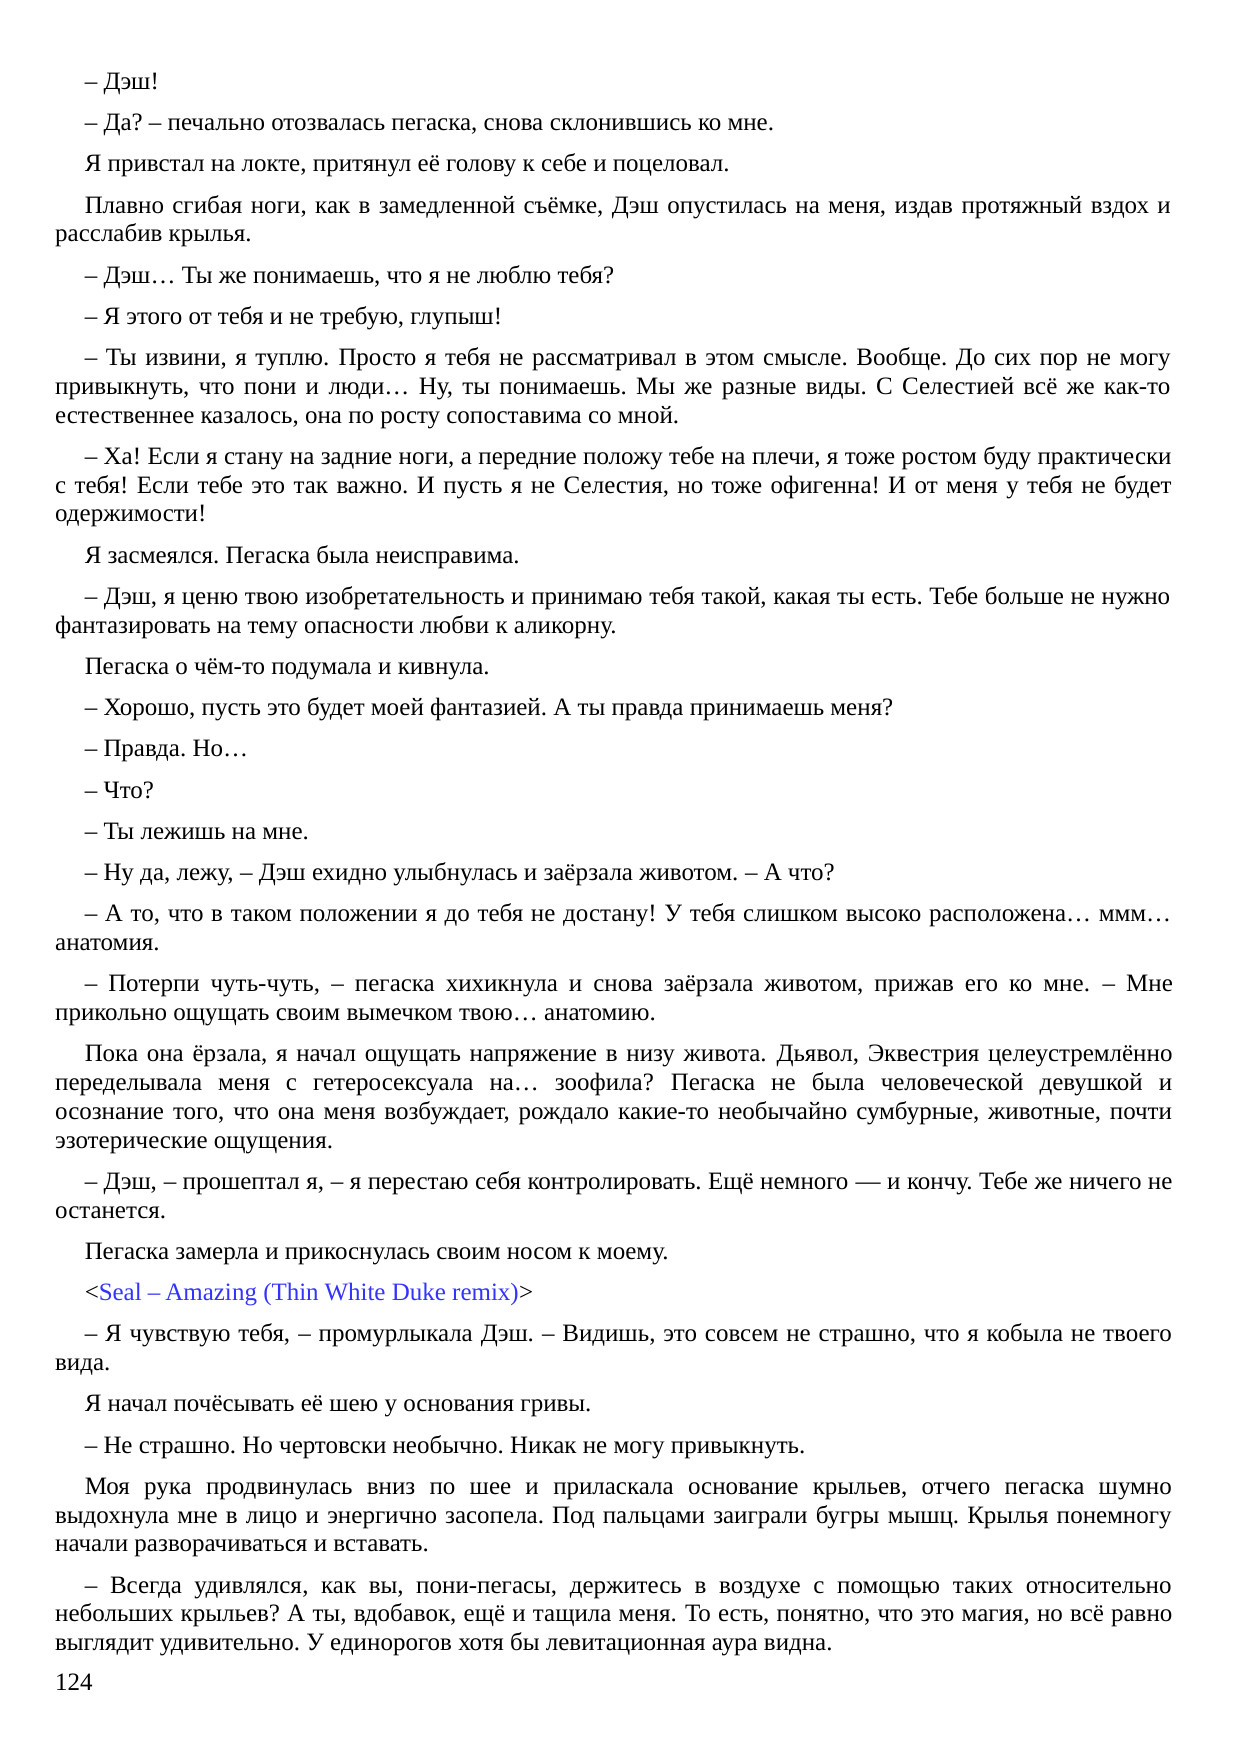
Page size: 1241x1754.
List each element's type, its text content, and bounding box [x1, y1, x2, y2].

text – Ты лежишь на мне. [55, 816, 1173, 845]
text Пока она ёрзала, я начал ощущать напряжение в низу живота. Дьявол, Эквестрия целеустремлённо переделывала меня с гетеросексуала на… зоофила? Пегаска не была человеческой девушкой и осознание того, что она меня возбуждает, рождало какие-то необычайно сумбурные, животные, почти эзотерические ощущения. [55, 1038, 1173, 1153]
text – Дэш, я ценю твою изобретательность и принимаю тебя такой, какая ты есть. Тебе больше не нужно фантазировать на тему опасности любви к аликорну. [55, 581, 1173, 638]
text – Дэш… Ты же понимаешь, что я не люблю тебя? [55, 260, 1173, 288]
text – Ну да, лежу, – Дэш ехидно улыбнулась и заёрзала животом. – А что? [55, 857, 1173, 886]
text Я привстал на локте, притянул её голову к себе и поцеловал. [55, 148, 1173, 177]
text Я засмеялся. Пегаска была неисправима. [55, 540, 1173, 568]
text – Я чувствую тебя, – промурлыкала Дэш. – Видишь, это совсем не страшно, что я кобыла не твоего вида. [55, 1318, 1173, 1376]
text – Всегда удивлялся, как вы, пони-пегасы, держитесь в воздухе с помощью таких относительно небольших крыльев? А ты, вдобавок, ещё и тащила меня. То есть, понятно, что это магия, но всё равно выглядит удивительно. У единорогов хотя бы левитационная аура видна. [55, 1570, 1173, 1656]
text <Seal – Amazing (Thin White Duke remix)> [55, 1277, 1173, 1306]
text – Не страшно. Но чертовски необычно. Никак не могу привыкнуть. [55, 1430, 1173, 1458]
text – Ха! Если я стану на задние ноги, а передние положу тебе на плечи, я тоже ростом буду практически с тебя! Если тебе это так важно. И пусть я не Селестия, но тоже офигенна! И от меня у тебя не будет одержимости! [55, 441, 1173, 527]
text Пегаска замерла и прикоснулась своим носом к моему. [55, 1236, 1173, 1265]
text – Я этого от тебя и не требую, глупыш! [55, 301, 1173, 330]
text Я начал почёсывать её шею у основания гривы. [55, 1388, 1173, 1417]
text – Дэш, – прошептал я, – я перестаю себя контролировать. Ещё немного — и кончу. Тебе же ничего не останется. [55, 1166, 1173, 1223]
text – Ты извини, я туплю. Просто я тебя не рассматривал в этом смысле. Вообще. До сих пор не могу привыкнуть, что пони и люди… Ну, ты понимаешь. Мы же разные виды. С Селестией всё же как-то естественнее казалось, она по росту сопоставима со мной. [55, 342, 1173, 428]
text – Правда. Но… [55, 733, 1173, 762]
text – Потерпи чуть-чуть, – пегаска хихикнула и снова заёрзала животом, прижав его ко мне. – Мне прикольно ощущать своим вымечком твою… анатомию. [55, 968, 1173, 1026]
text – Что? [55, 775, 1173, 803]
text – Да? – печально отозвалась пегаска, снова склонившись ко мне. [55, 107, 1173, 136]
text Пегаска о чём-то подумала и кивнула. [55, 651, 1173, 680]
text – А то, что в таком положении я до тебя не достану! У тебя слишком высоко расположена… ммм… анатомия. [55, 898, 1173, 956]
text Плавно сгибая ноги, как в замедленной съёмке, Дэш опустилась на меня, издав протяжный вздох и расслабив крылья. [55, 190, 1173, 247]
text – Хорошо, пусть это будет моей фантазией. А ты правда принимаешь меня? [55, 692, 1173, 721]
text Моя рука продвинулась вниз по шее и приласкала основание крыльев, отчего пегаска шумно выдохнула мне в лицо и энергично засопела. Под пальцами заиграли бугры мышц. Крылья понемногу начали разворачиваться и вставать. [55, 1471, 1173, 1557]
text – Дэш! [55, 66, 1173, 95]
